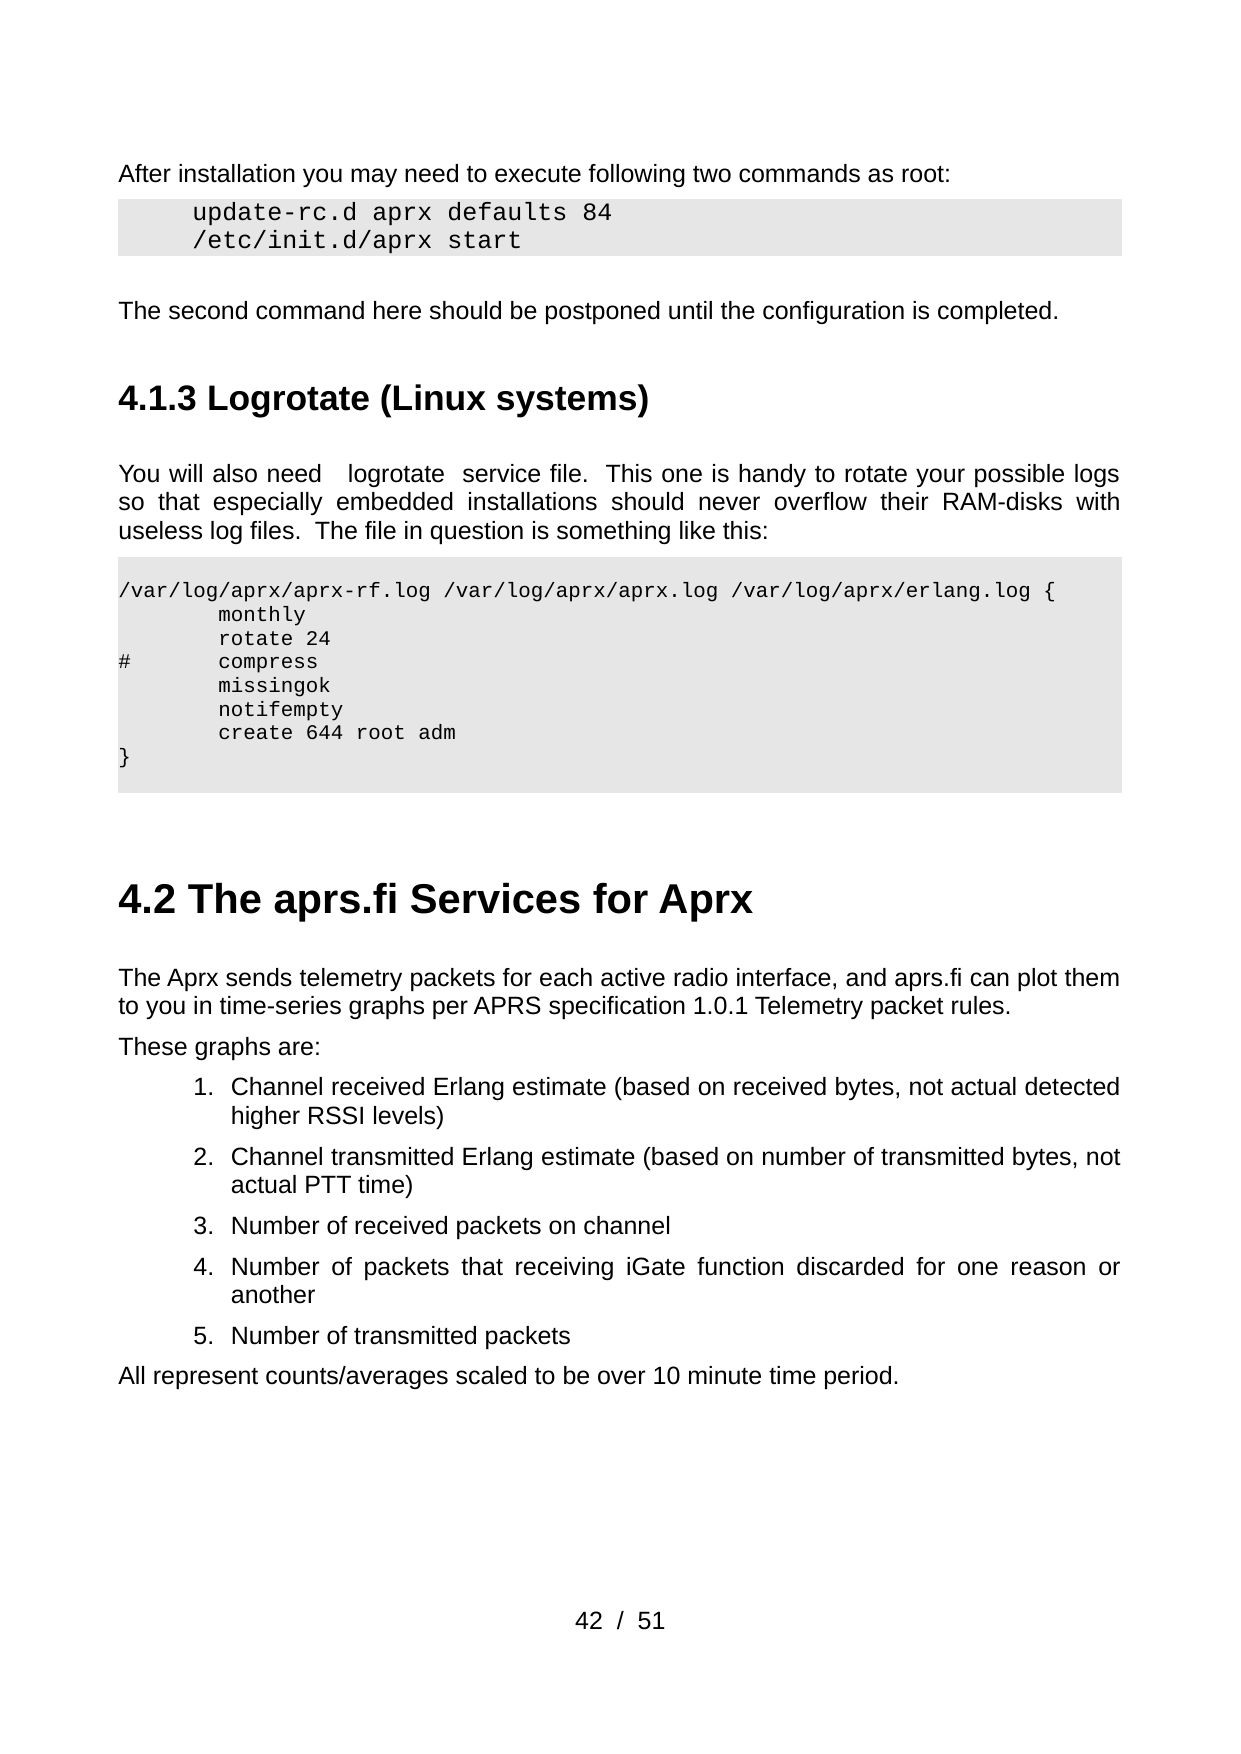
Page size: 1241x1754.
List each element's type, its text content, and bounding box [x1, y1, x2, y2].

list Number of transmitted packets [193, 1321, 1122, 1349]
list Number of received packets on channel [193, 1211, 1122, 1240]
text update-rc.d aprx defaults 84 [118, 199, 1122, 227]
subtitle The aprs.fi Services for Aprx [118, 874, 1122, 922]
text } [118, 746, 1122, 769]
text The Aprx sends telemetry packets for each active radio interface, and aprs.fi can plot them to you in time-series graphs per APRS specification 1.0.1 Telemetry packet rules. [118, 963, 1122, 1020]
text You will also need logrotate service file. This one is handy to rotate your possible logs so that especially embedded installations should never overflow their RAM-disks with useless log files. The file in question is something like this: [118, 459, 1122, 545]
text /var/log/aprx/aprx-rf.log /var/log/aprx/aprx.log /var/log/aprx/erlang.log { [118, 580, 1122, 604]
list Channel received Erlang estimate (based on received bytes, not actual detected higher RSSI levels) [193, 1072, 1122, 1130]
text monthly [118, 604, 1122, 628]
text create 644 root adm [118, 722, 1122, 746]
text These graphs are: [118, 1032, 1122, 1061]
text # compress [118, 651, 1122, 675]
text All represent counts/averages scaled to be over 10 minute time period. [118, 1361, 1122, 1390]
text notifempty [118, 698, 1122, 722]
list Channel transmitted Erlang estimate (based on number of transmitted bytes, not actual PTT time) [193, 1142, 1122, 1199]
text The second command here should be postponed until the configuration is completed. [118, 296, 1122, 325]
list Number of packets that receiving iGate function discarded for one reason or another [193, 1251, 1122, 1309]
subtitle Logrotate (Linux systems) [118, 377, 1122, 418]
text After installation you may need to execute following two commands as root: [118, 159, 1122, 187]
text rotate 24 [118, 628, 1122, 651]
text missingok [118, 675, 1122, 698]
text /etc/init.d/aprx start [118, 227, 1122, 256]
